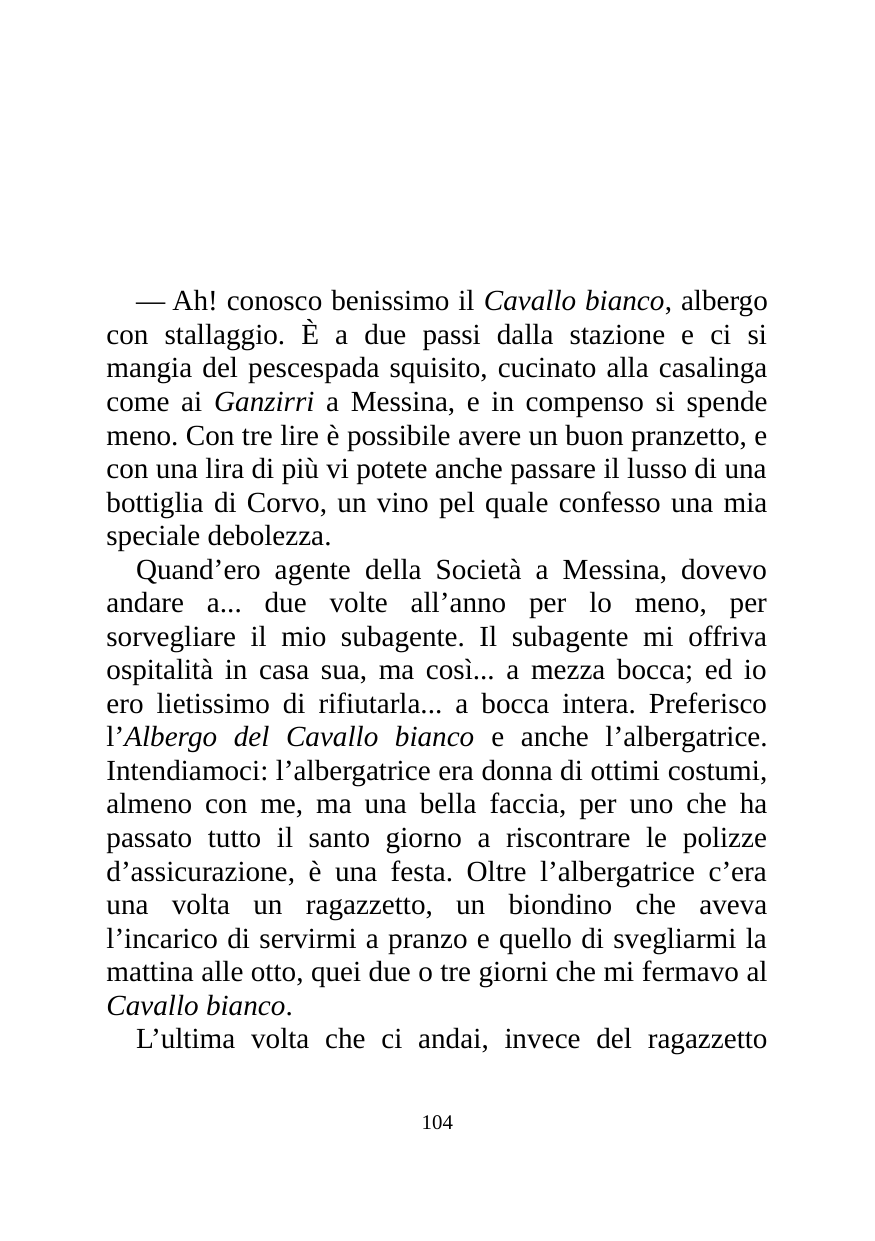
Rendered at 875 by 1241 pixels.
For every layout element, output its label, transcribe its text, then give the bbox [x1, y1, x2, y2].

text — Ah! conosco benissimo il Cavallo bianco, albergo con stallaggio. È a due passi dalla stazione e ci si mangia del pescespada squisito, cucinato alla casalinga come ai Ganzirri a Messina, e in compenso si spende meno. Con tre lire è possibile avere un buon pranzetto, e con una lira di più vi potete anche passare il lusso di una bottiglia di Corvo, un vino pel quale confesso una mia speciale debolezza. [106, 283, 768, 552]
text Quand’ero agente della Società a Messina, dovevo andare a... due volte all’anno per lo meno, per sorvegliare il mio subagente. Il subagente mi offriva ospitalità in casa sua, ma così... a mezza bocca; ed io ero lietissimo di rifiutarla... a bocca intera. Preferisco l’Albergo del Cavallo bianco e anche l’albergatrice. Intendiamoci: l’albergatrice era donna di ottimi costumi, almeno con me, ma una bella faccia, per uno che ha passato tutto il santo giorno a riscontrare le polizze d’assicurazione, è una festa. Oltre l’albergatrice c’era una volta un ragazzetto, un biondino che aveva l’incarico di servirmi a pranzo e quello di svegliarmi la mattina alle otto, quei due o tre giorni che mi fermavo al Cavallo bianco. [106, 552, 768, 1021]
text L’ultima volta che ci andai, invece del ragazzetto [106, 1021, 768, 1055]
